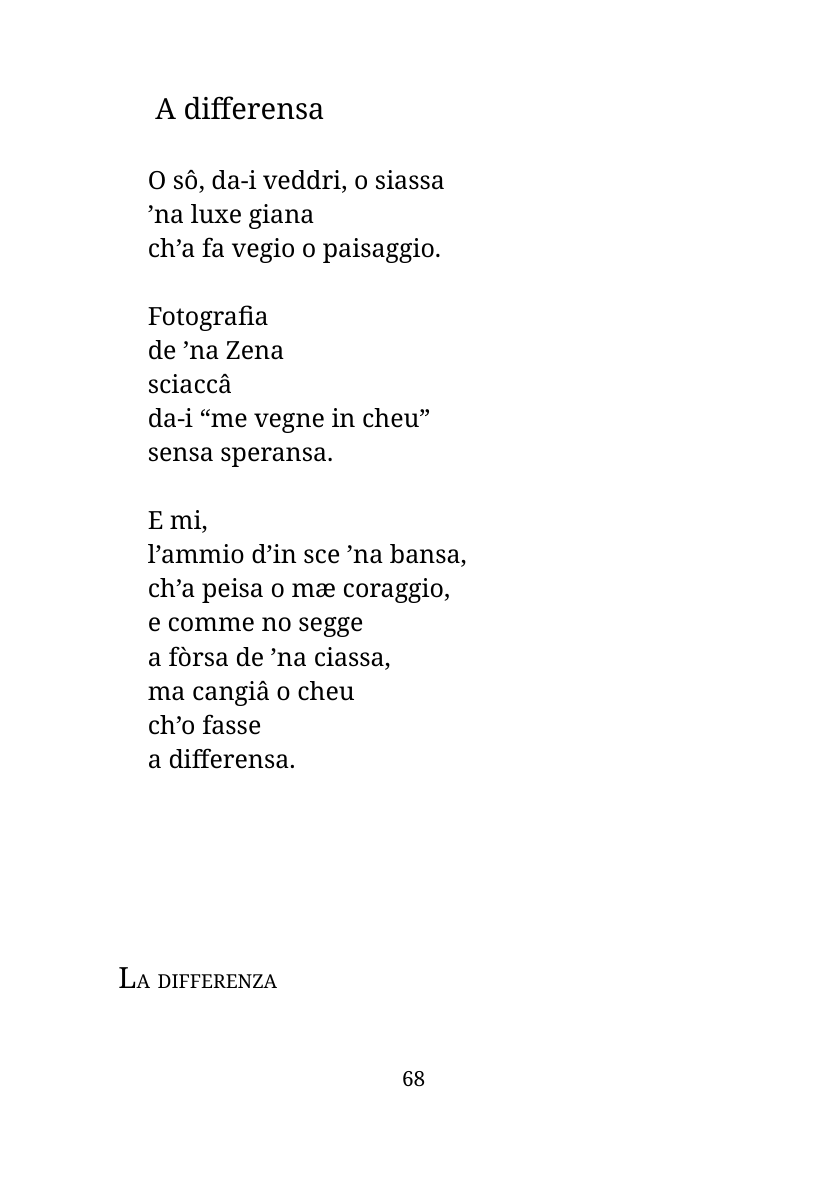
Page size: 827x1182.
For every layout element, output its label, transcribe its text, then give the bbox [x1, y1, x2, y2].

text l’ammio d’in sce ’na bansa, [118, 537, 709, 571]
text Fotografia [118, 298, 709, 333]
text a fòrsa de ’na ciassa, [118, 639, 709, 673]
text O sô, da-i veddri, o siassa [118, 162, 709, 196]
text A differensa [118, 88, 709, 128]
text a differensa. [118, 741, 709, 775]
text ma cangiâ o cheu [118, 673, 709, 707]
text La differenza [118, 957, 709, 997]
text E mi, [118, 503, 709, 537]
text sciaccâ [118, 367, 709, 401]
text da-i “me vegne in cheu” [118, 401, 709, 435]
text ch’a peisa o mæ coraggio, [118, 571, 709, 605]
text de ’na Zena [118, 333, 709, 367]
text ch’o fasse [118, 707, 709, 741]
text ’na luxe giana [118, 196, 709, 230]
text e comme no segge [118, 605, 709, 639]
text ch’a fa vegio o paisaggio. [118, 230, 709, 264]
text sensa speransa. [118, 435, 709, 469]
